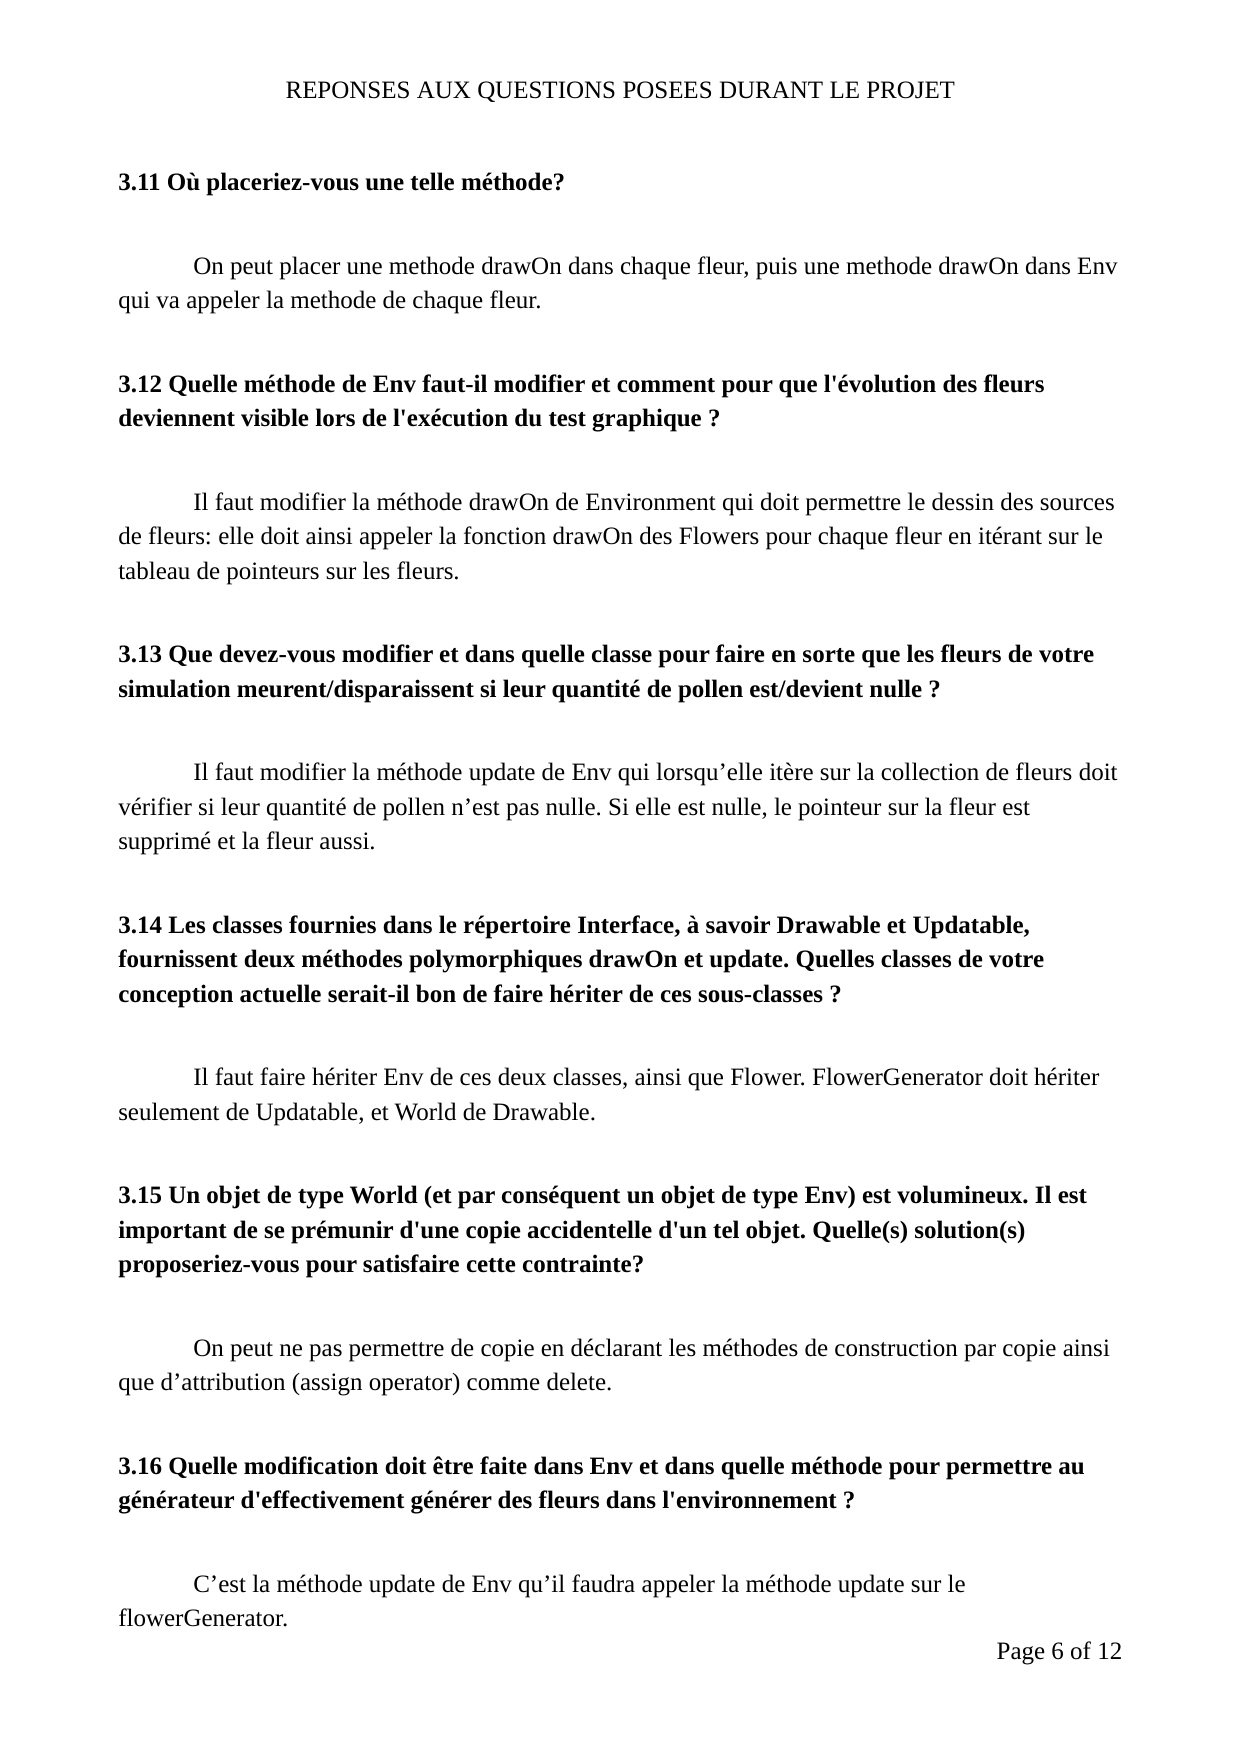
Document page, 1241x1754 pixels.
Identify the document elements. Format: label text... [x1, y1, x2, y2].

text Il faut modifier la méthode update de Env qui lorsqu’elle itère sur la collection de fleurs doit vérifier si leur quantité de pollen n’est pas nulle. Si elle est nulle, le pointeur sur la fleur est supprimé et la fleur aussi. [118, 757, 1122, 855]
text 3.13 Que devez-vous modifier et dans quelle classe pour faire en sorte que les fleurs de votre simulation meurent/disparaissent si leur quantité de pollen est/devient nulle ? [118, 639, 1122, 702]
text On peut ne pas permettre de copie en déclarant les méthodes de construction par copie ainsi que d’attribution (assign operator) comme delete. [118, 1333, 1122, 1396]
text 3.12 Quelle méthode de Env faut-il modifier et comment pour que l'évolution des fleurs deviennent visible lors de l'exécution du test graphique ? [118, 369, 1122, 432]
text 3.16 Quelle modification doit être faite dans Env et dans quelle méthode pour permettre au générateur d'effectivement générer des fleurs dans l'environnement ? [118, 1451, 1122, 1514]
text C’est la méthode update de Env qu’il faudra appeler la méthode update sur le flowerGenerator. [118, 1569, 1122, 1632]
text Il faut faire hériter Env de ces deux classes, ainsi que Flower. FlowerGenerator doit hériter seulement de Updatable, et World de Drawable. [118, 1062, 1122, 1126]
text 3.15 Un objet de type World (et par conséquent un objet de type Env) est volumineux. Il est important de se prémunir d'une copie accidentelle d'un tel objet. Quelle(s) solution(s) proposeriez-vous pour satisfaire cette contrainte? [118, 1180, 1122, 1278]
text 3.11 Où placeriez-vous une telle méthode? [118, 167, 1122, 196]
text On peut placer une methode drawOn dans chaque fleur, puis une methode drawOn dans Env qui va appeler la methode de chaque fleur. [118, 251, 1122, 314]
text Il faut modifier la méthode drawOn de Environment qui doit permettre le dessin des sources de fleurs: elle doit ainsi appeler la fonction drawOn des Flowers pour chaque fleur en itérant sur le tableau de pointeurs sur les fleurs. [118, 487, 1122, 584]
text 3.14 Les classes fournies dans le répertoire Interface, à savoir Drawable et Updatable, fournissent deux méthodes polymorphiques drawOn et update. Quelles classes de votre conception actuelle serait-il bon de faire hériter de ces sous-classes ? [118, 910, 1122, 1007]
